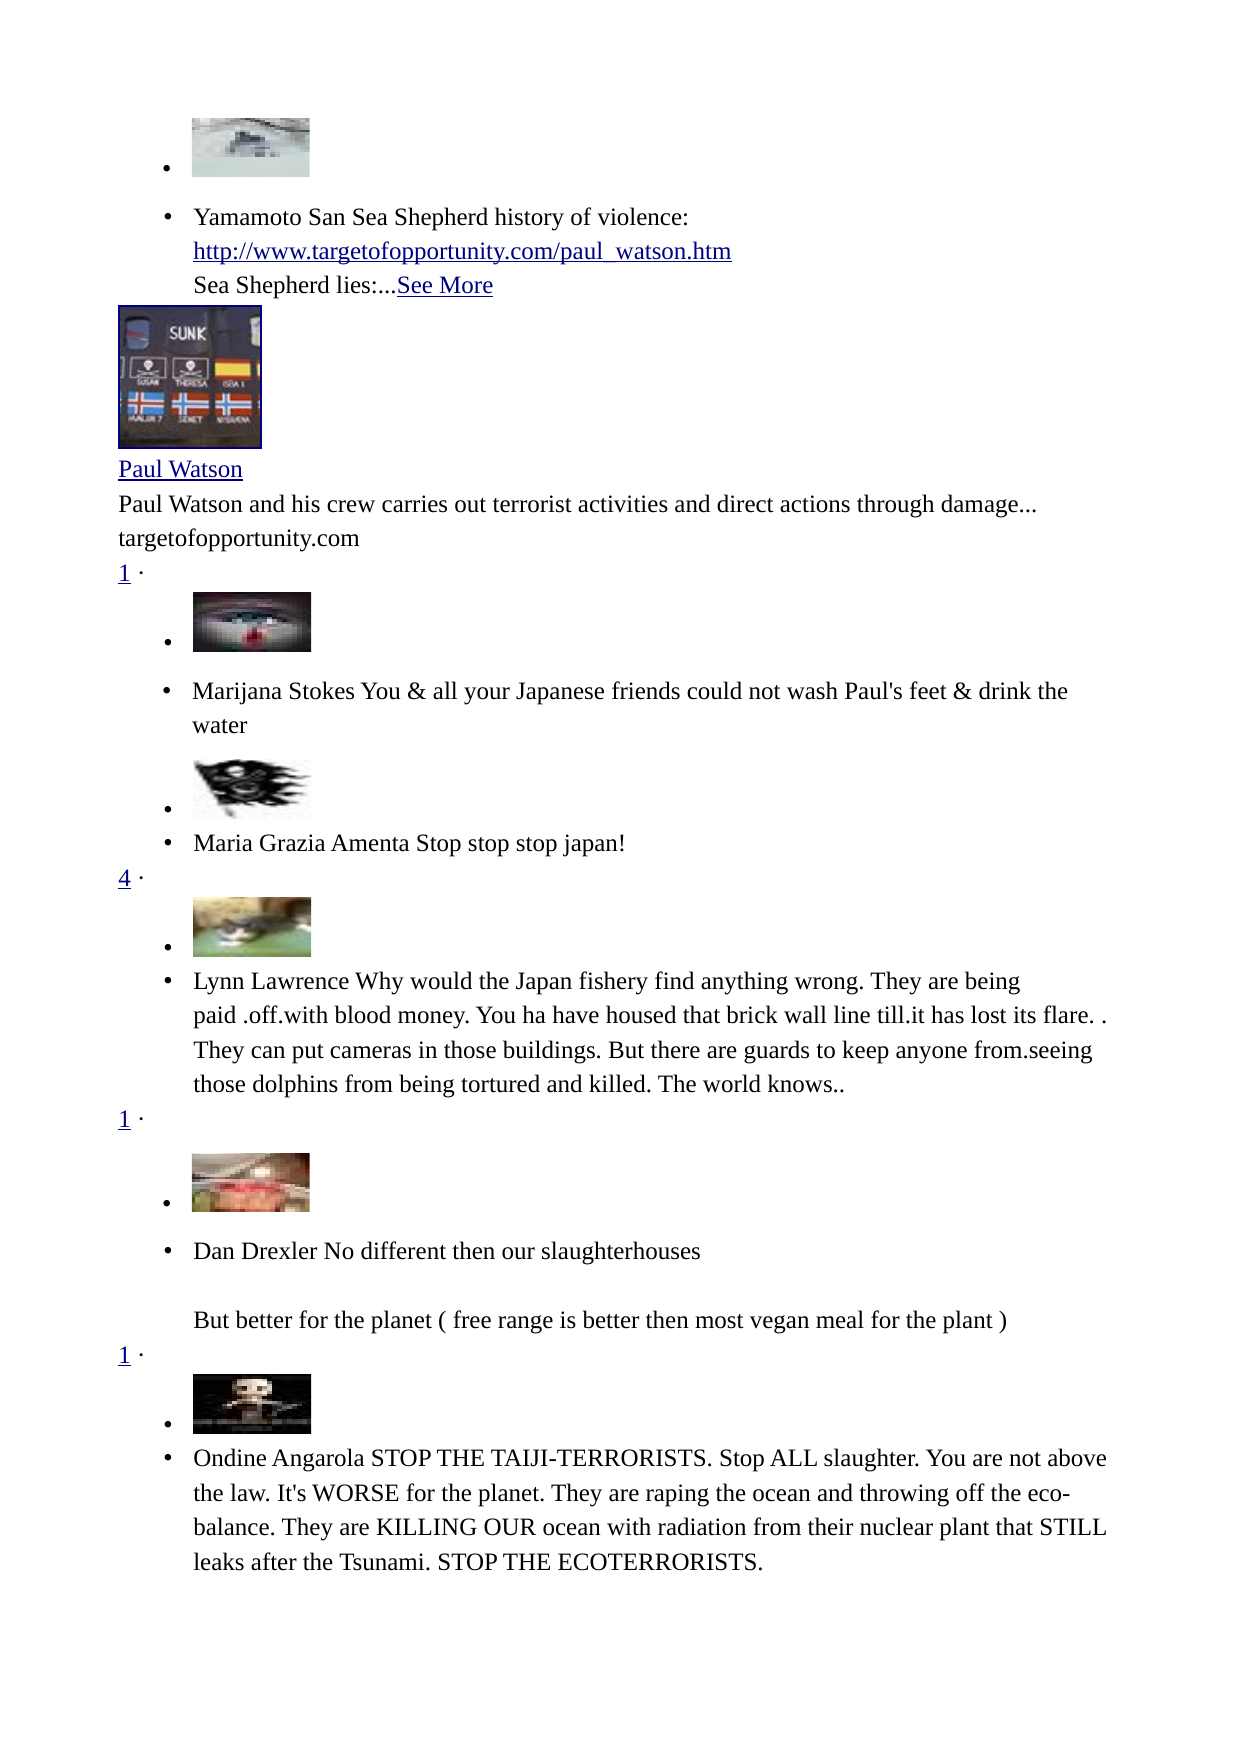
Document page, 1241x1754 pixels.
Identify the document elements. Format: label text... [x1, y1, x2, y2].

text 1 · [118, 1104, 1122, 1133]
text 1 · [118, 558, 1122, 587]
picture [191, 118, 310, 177]
picture [193, 897, 312, 957]
text targetofopportunity.com [118, 523, 1122, 552]
list Lynn Lawrence Why would the Japan fishery find anything wrong. They are being paid .off.with blood money. You ha have housed that brick wall line till.it has lost its flare. . They can put cameras in those buildings. But there are guards to keep anyone from.seeing those dolphins from being tortured and killed. The world knows.. [164, 966, 1122, 1098]
picture [193, 759, 312, 819]
text 4 · [118, 863, 1122, 891]
picture [120, 307, 260, 447]
list Marijana Stokes You & all your Japanese friends could not wash Paul's feet & drink the water [162, 676, 1122, 739]
text 1 · [118, 1340, 1122, 1369]
list Yamamoto San Sea Shepherd history of violence: http://www.targetofopportunity.com/paul_watson.htm Sea Shepherd lies:...See More [164, 202, 1122, 299]
list Dan Drexler No different then our slaughterhouses But better for the planet ( free range is better then most vegan meal for the plant ) [164, 1236, 1122, 1334]
list Ondine Angarola STOP THE TAIJI-TERRORISTS. Stop ALL slaughter. You are not above the law. It's WORSE for the planet. They are raping the ocean and throwing off the eco-balance. They are KILLING OUR ocean with radiation from their nuclear plant that STILL leaks after the Tsunami. STOP THE ECOTERRORISTS. [164, 1443, 1122, 1575]
picture [191, 1153, 310, 1212]
text Paul Watson and his crew carries out terrorist activities and direct actions through damage... [118, 489, 1122, 518]
text Paul Watson [118, 454, 1122, 483]
picture [193, 1374, 312, 1434]
list Maria Grazia Amenta Stop stop stop japan! [164, 828, 1122, 857]
picture [193, 592, 312, 652]
